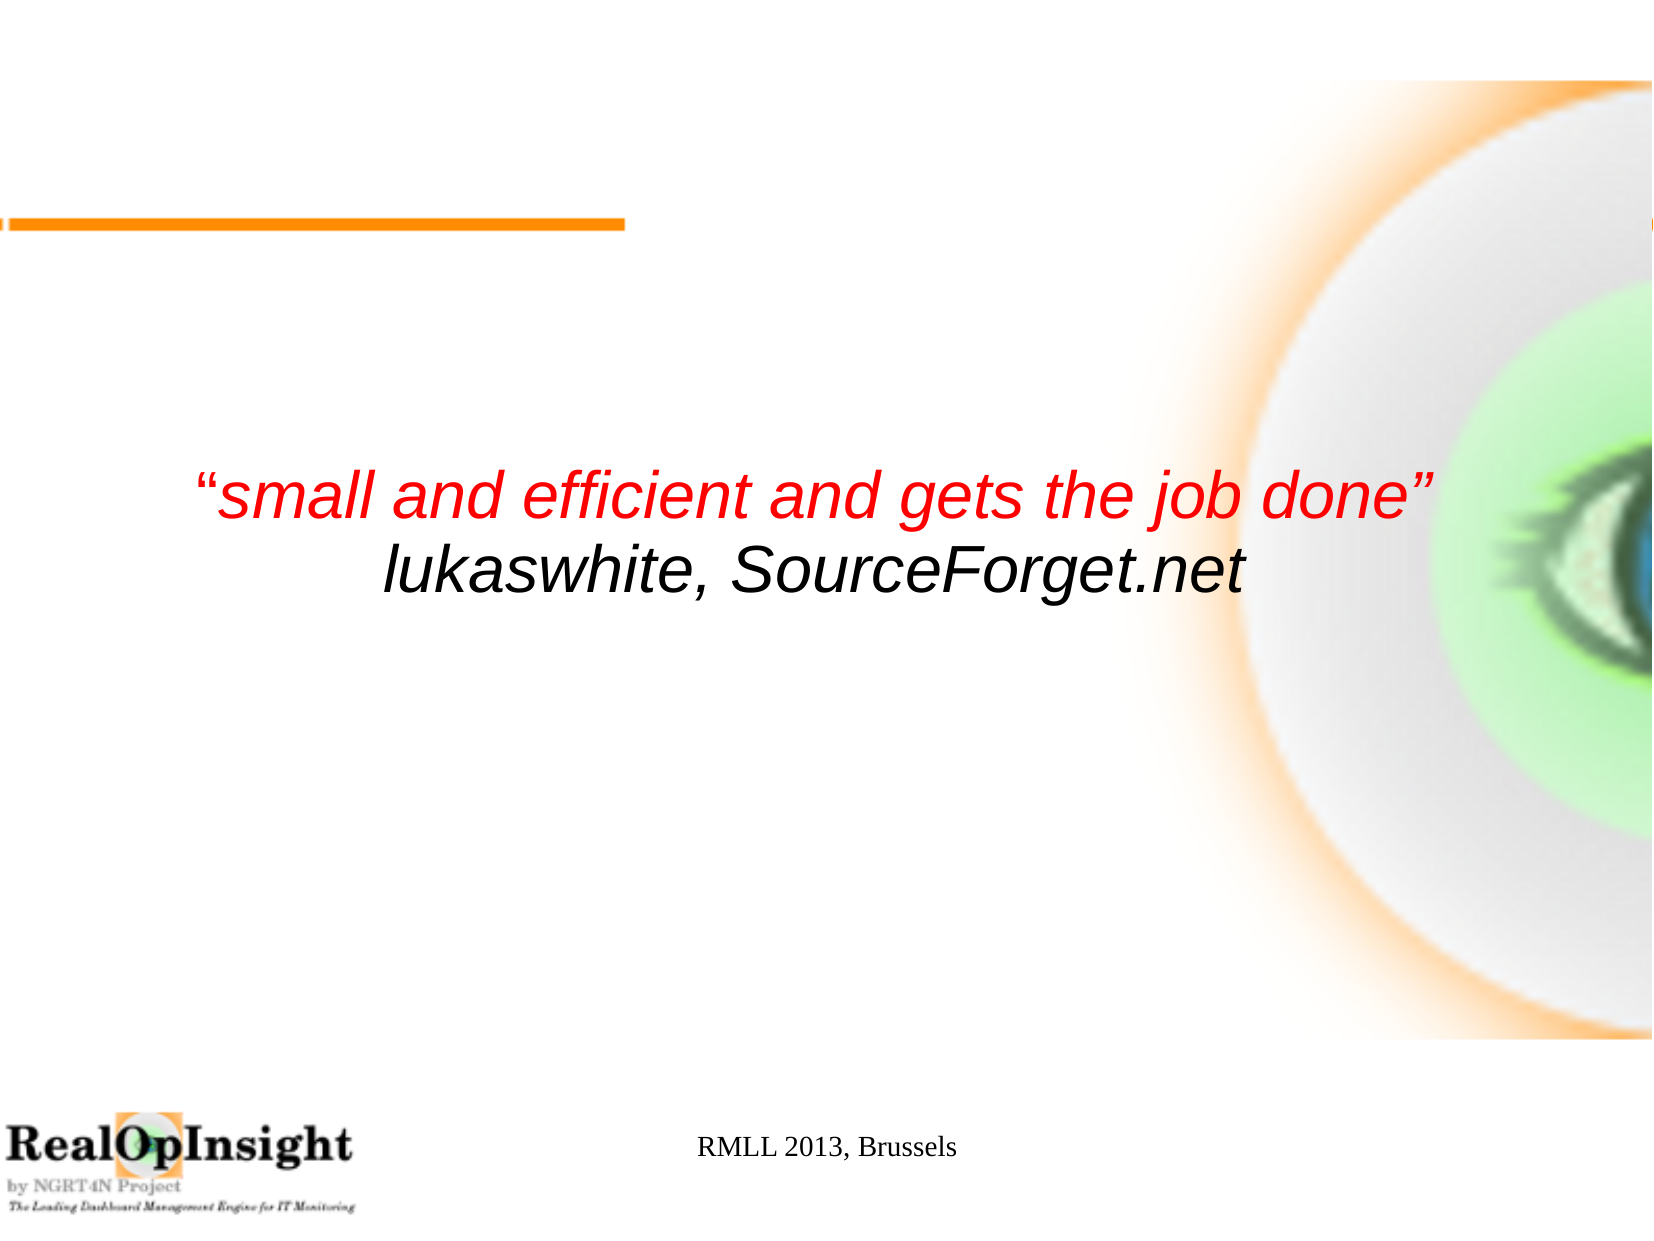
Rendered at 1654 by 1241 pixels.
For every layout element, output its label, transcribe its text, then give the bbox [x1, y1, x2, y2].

subtitle “small and efficient and gets the job done” lukaswhite, SourceForget.net [82, 73, 1547, 992]
picture [0, 0, 1654, 1241]
